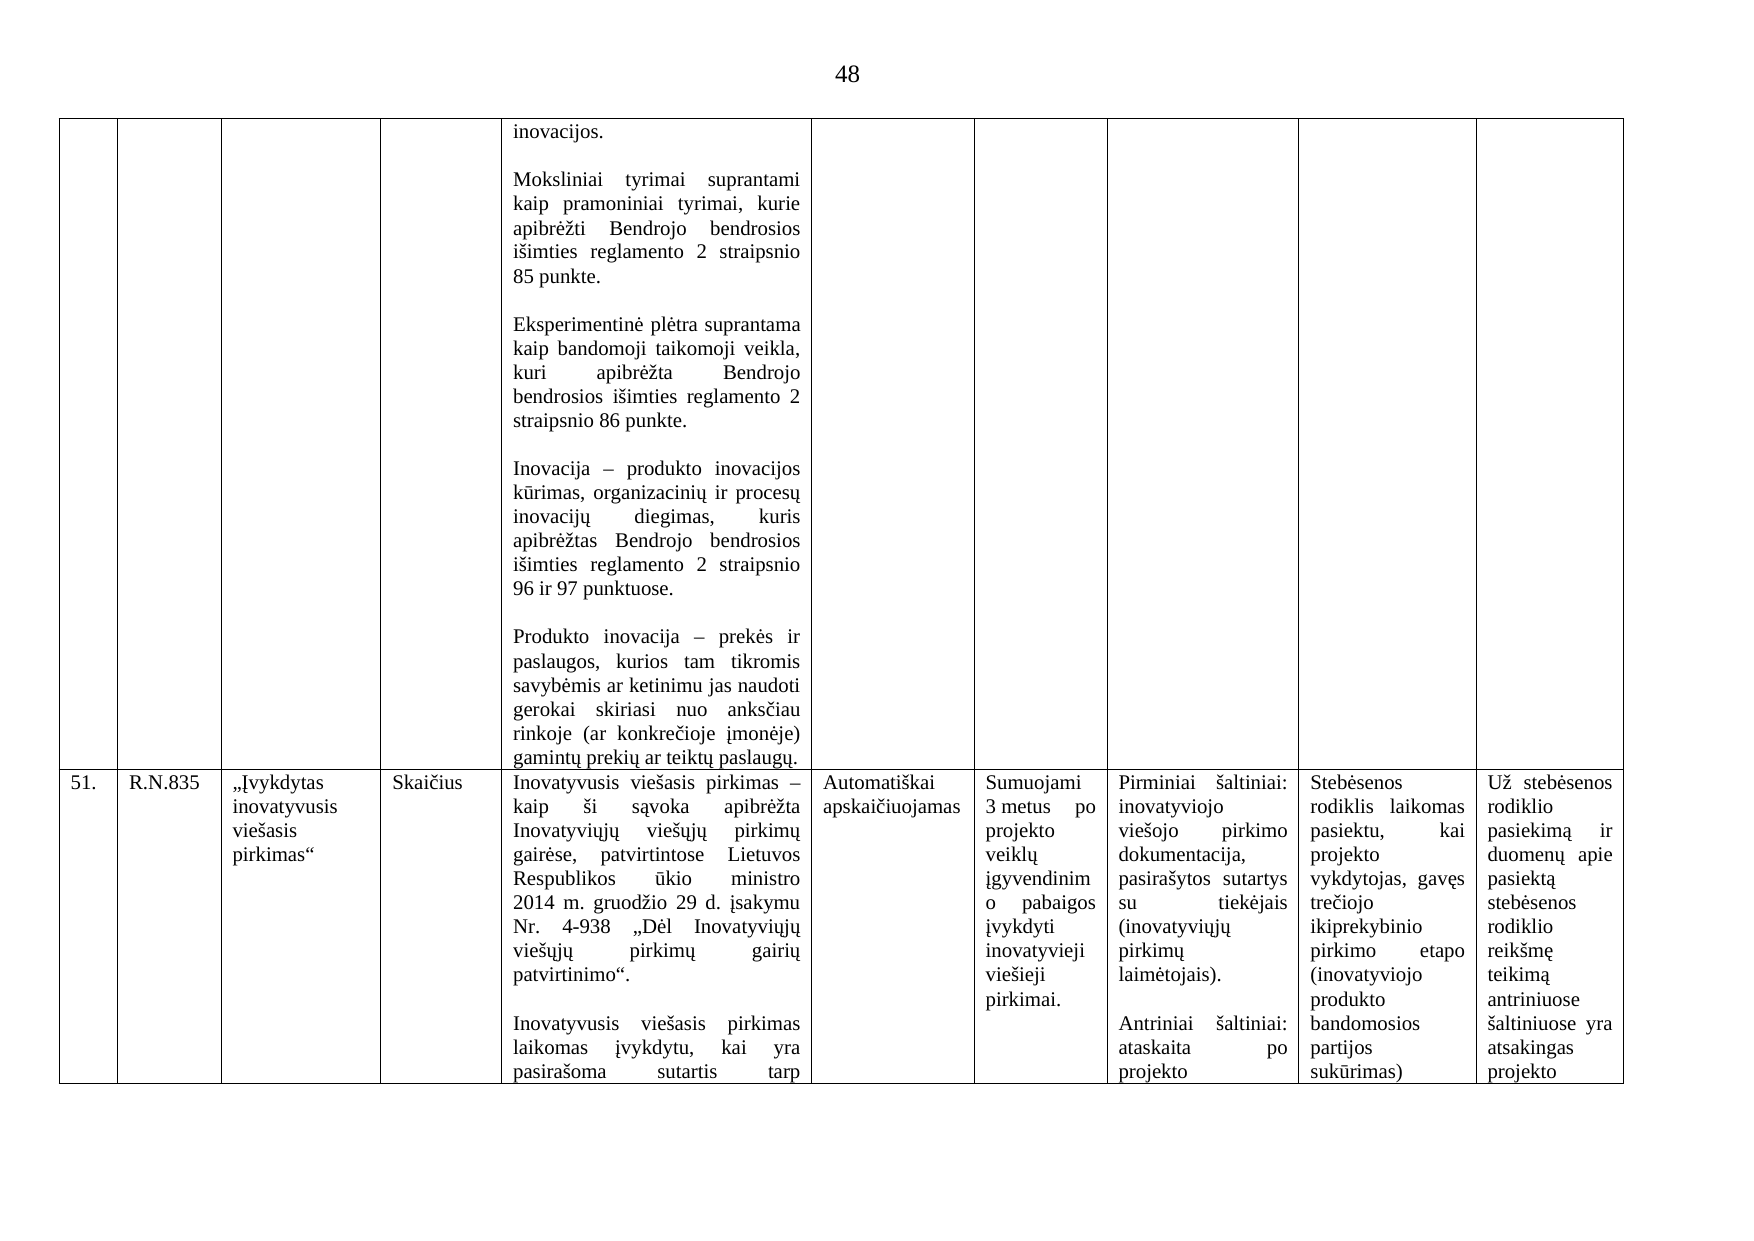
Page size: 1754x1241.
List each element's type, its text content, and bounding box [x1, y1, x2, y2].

table_cell Stebėsenos rodiklis laikomas pasiektu, kai projekto vykdytojas, gavęs trečiojo ikiprekybinio pirkimo etapo (inovatyviojo produkto bandomosios partijos sukūrimas) [1299, 770, 1476, 1083]
table_cell „Įvykdytas inovatyvusis viešasis pirkimas“ [222, 770, 380, 1083]
table_cell Automatiškai apskaičiuojamas [812, 770, 974, 1083]
table_cell R.N.835 [118, 770, 221, 1083]
table_cell [60, 119, 117, 769]
table_cell Už stebėsenos rodiklio pasiekimą ir duomenų apie pasiektą stebėsenos rodiklio reikšmę teikimą antriniuose šaltiniuose yra atsakingas projekto [1477, 770, 1623, 1083]
table_cell [812, 119, 974, 769]
table_cell [1299, 119, 1476, 769]
table_cell Skaičius [381, 770, 501, 1083]
table_cell [1108, 119, 1298, 769]
table_cell [118, 119, 221, 769]
table_cell Sumuojami 3 metus po projekto veiklų įgyvendinimo pabaigos įvykdyti inovatyvieji viešieji pirkimai. [975, 770, 1107, 1083]
table_cell [222, 119, 380, 769]
table_cell [381, 119, 501, 769]
table_cell 51. [60, 770, 117, 1083]
table_cell [1477, 119, 1623, 769]
table_cell Inovatyvusis viešasis pirkimas – kaip ši sąvoka apibrėžta Inovatyviųjų viešųjų pirkimų gairėse, patvirtintose Lietuvos Respublikos ūkio ministro 2014 m. gruodžio 29 d. įsakymu Nr. 4-938 „Dėl Inovatyviųjų viešųjų pirkimų gairių patvirtinimo“. Inovatyvusis viešasis pirkimas laikomas įvykdytu, kai yra pasirašoma sutartis tarp [502, 770, 811, 1083]
table_cell inovacijos. Moksliniai tyrimai suprantami kaip pramoniniai tyrimai, kurie apibrėžti Bendrojo bendrosios išimties reglamento 2 straipsnio 85 punkte. Eksperimentinė plėtra suprantama kaip bandomoji taikomoji veikla, kuri apibrėžta Bendrojo bendrosios išimties reglamento 2 straipsnio 86 punkte. Inovacija – produkto inovacijos kūrimas, organizacinių ir procesų inovacijų diegimas, kuris apibrėžtas Bendrojo bendrosios išimties reglamento 2 straipsnio 96 ir 97 punktuose. Produkto inovacija – prekės ir paslaugos, kurios tam tikromis savybėmis ar ketinimu jas naudoti gerokai skiriasi nuo anksčiau rinkoje (ar konkrečioje įmonėje) gamintų prekių ar teiktų paslaugų. [502, 119, 811, 769]
table_cell [975, 119, 1107, 769]
table_cell Pirminiai šaltiniai: inovatyviojo viešojo pirkimo dokumentacija, pasirašytos sutartys su tiekėjais (inovatyviųjų pirkimų laimėtojais). Antriniai šaltiniai: ataskaita po projekto [1108, 770, 1298, 1083]
